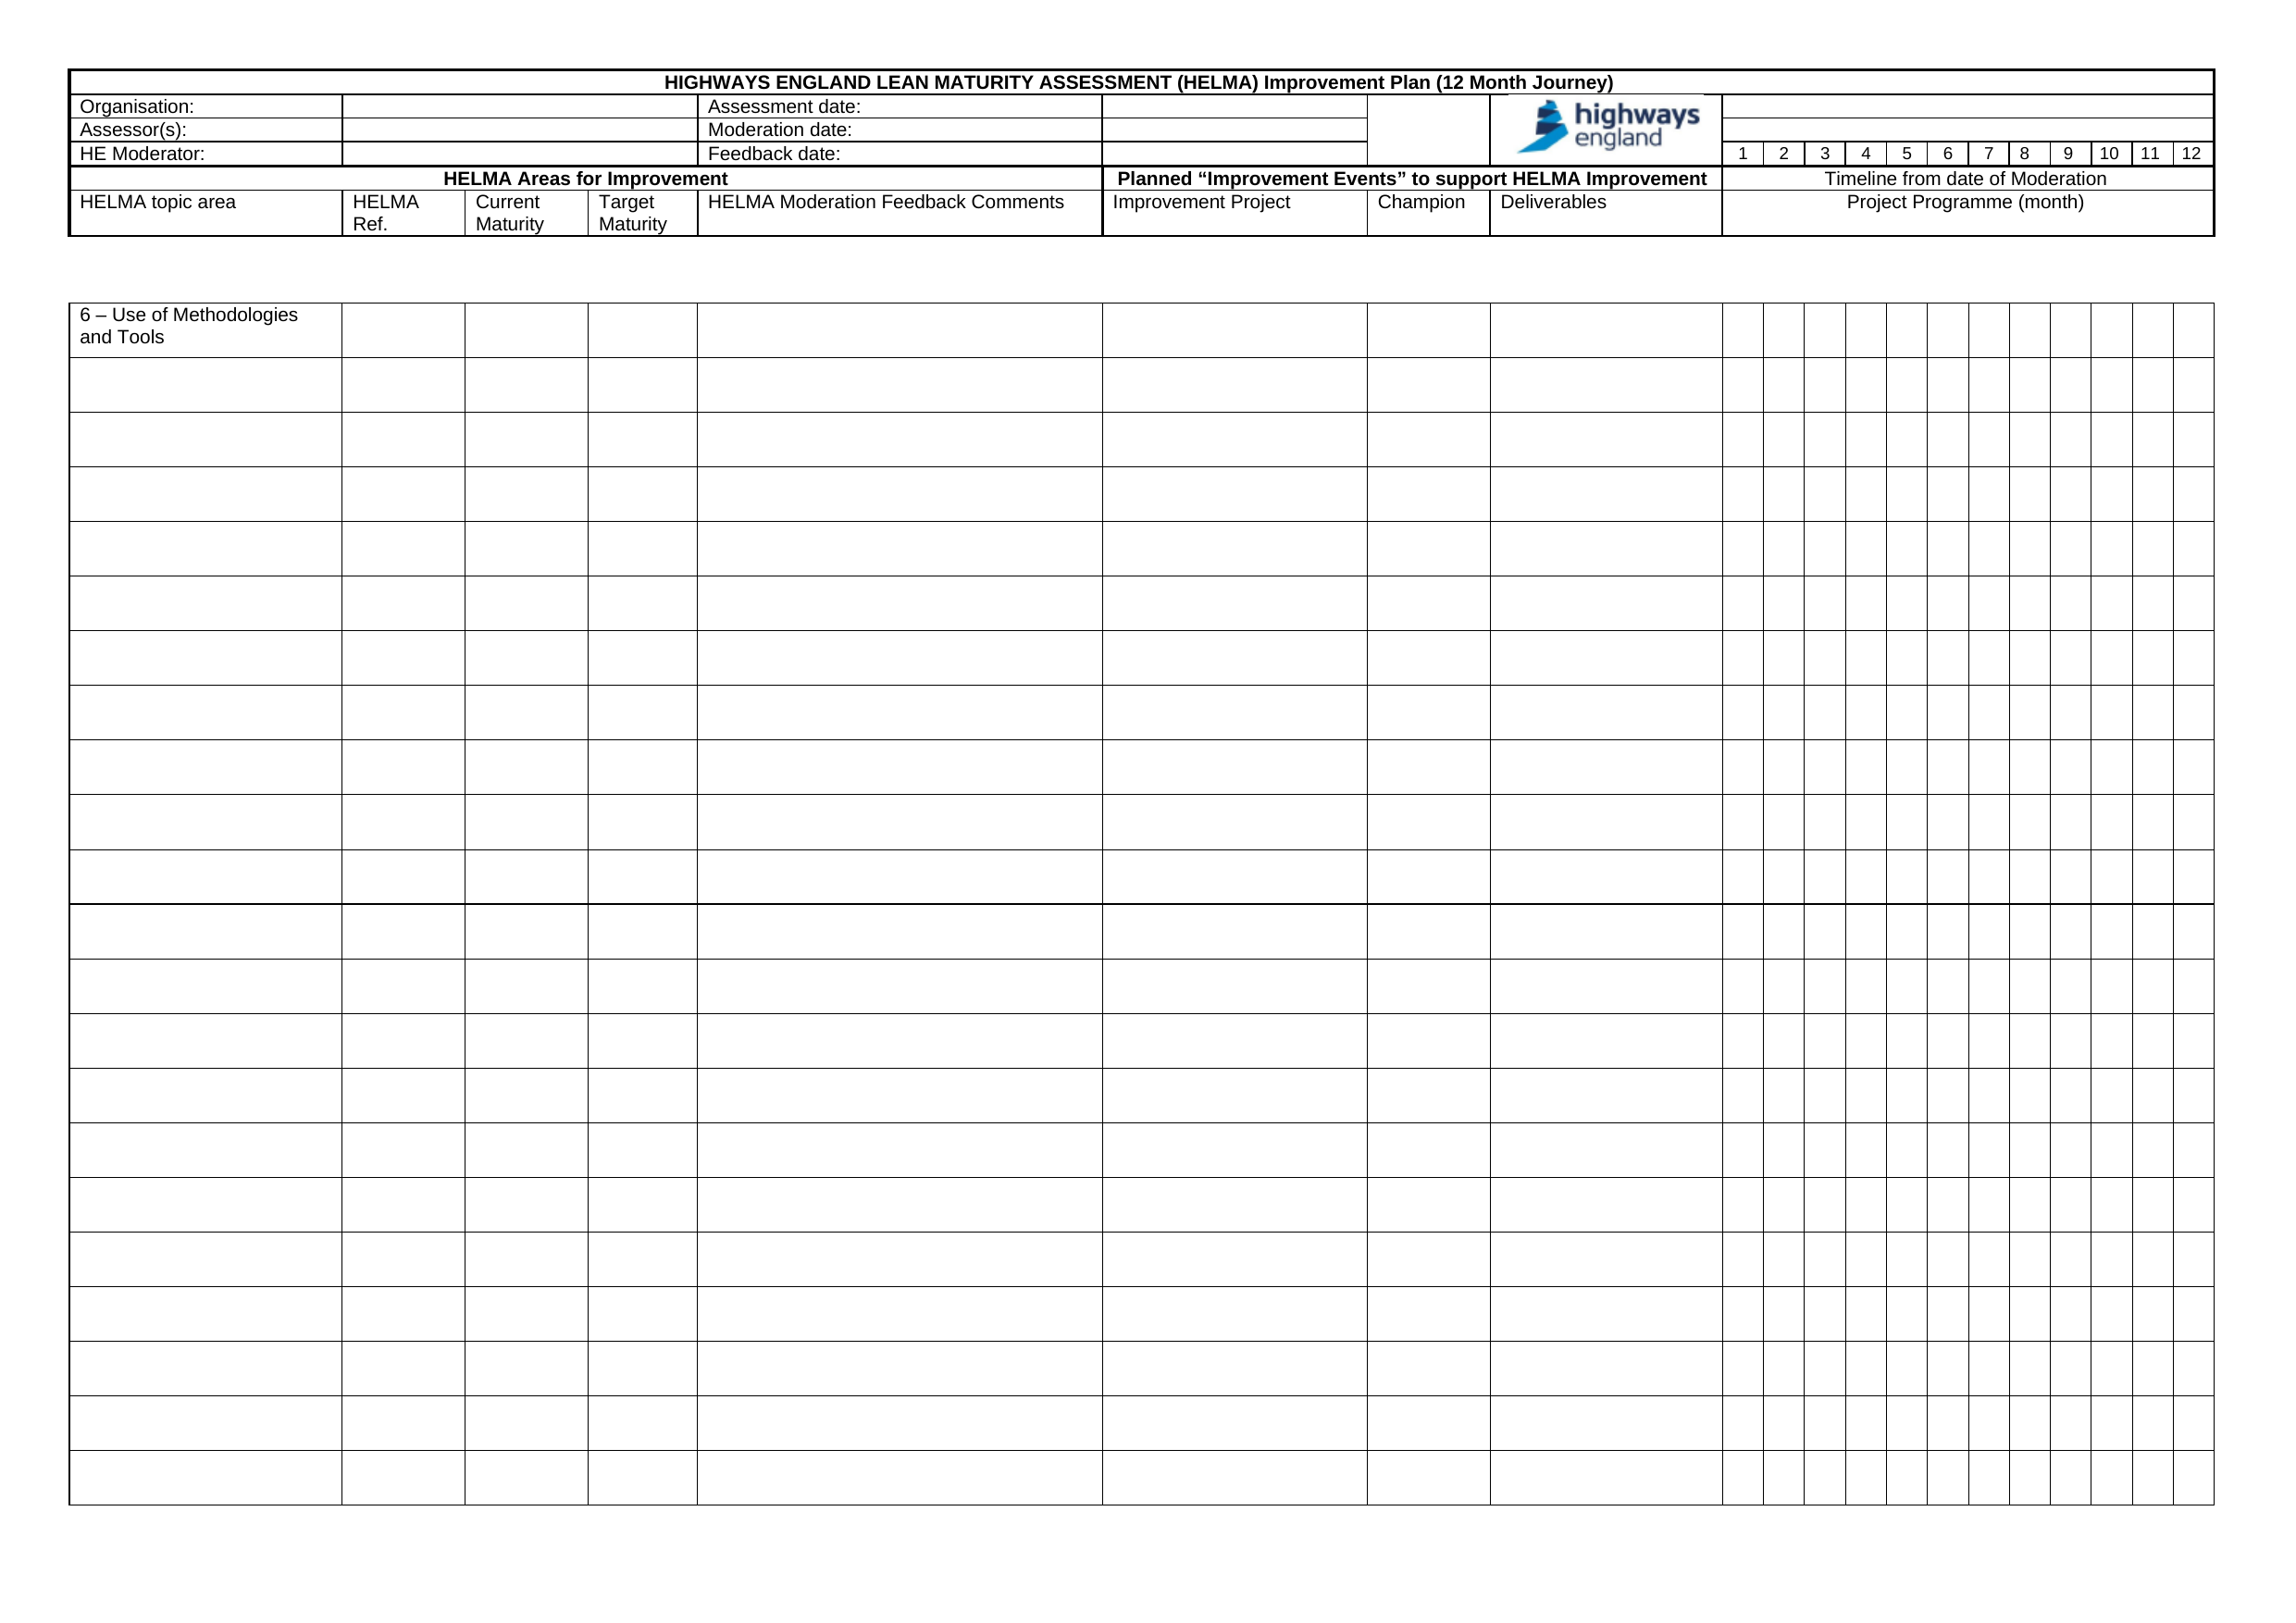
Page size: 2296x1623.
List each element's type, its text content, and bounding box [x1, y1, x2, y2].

table_cell [1764, 631, 1804, 685]
table_cell [1103, 576, 1367, 630]
table_cell [1846, 631, 1886, 685]
table_cell [70, 1396, 341, 1450]
table_cell [70, 740, 341, 794]
table_cell [465, 631, 588, 685]
table_cell [70, 1287, 341, 1341]
table_cell [1887, 522, 1927, 576]
table_cell [2010, 686, 2050, 739]
table_cell [2174, 686, 2214, 739]
table_cell [698, 795, 1102, 849]
table_cell [1928, 850, 1968, 903]
table_cell [1928, 467, 1968, 521]
table_cell [1928, 1451, 1968, 1505]
table_header [1928, 304, 1968, 357]
table_cell [1805, 1233, 1845, 1286]
table_cell [1491, 1342, 1722, 1395]
table_cell [1805, 413, 1845, 466]
table_cell [1969, 1287, 2009, 1341]
table_cell [698, 413, 1102, 466]
table_header [589, 304, 697, 357]
table_cell [698, 358, 1102, 412]
table_cell [2091, 413, 2132, 466]
table_cell [1368, 413, 1490, 466]
table_cell [1969, 467, 2009, 521]
table_cell [2051, 1178, 2091, 1232]
table_cell [1969, 740, 2009, 794]
table_cell [1846, 1342, 1886, 1395]
table_header [2010, 304, 2050, 357]
table_cell [2051, 467, 2091, 521]
table_cell [1103, 522, 1367, 576]
table_cell [1368, 795, 1490, 849]
table_cell [1723, 358, 1763, 412]
table_cell [2133, 1014, 2173, 1068]
table_cell [342, 1069, 465, 1122]
table_cell [1723, 631, 1763, 685]
table_cell [1491, 850, 1722, 903]
table_header 6 – Use of Methodologies and Tools [70, 304, 341, 357]
table_cell [1846, 576, 1886, 630]
table_cell [698, 522, 1102, 576]
table_cell [465, 1069, 588, 1122]
table_cell [1491, 1178, 1722, 1232]
table_cell [2051, 850, 2091, 903]
table_cell [1846, 358, 1886, 412]
table_cell [1887, 1342, 1927, 1395]
table_cell [465, 1123, 588, 1177]
table_cell [342, 1342, 465, 1395]
table_cell [2091, 740, 2132, 794]
table_cell [1723, 1451, 1763, 1505]
table_cell [1969, 795, 2009, 849]
table_cell [1846, 1069, 1886, 1122]
table_cell [2174, 740, 2214, 794]
table_cell [1928, 905, 1968, 959]
table_cell [1103, 358, 1367, 412]
table_cell [1887, 1396, 1927, 1450]
table_cell [465, 740, 588, 794]
table_cell [1491, 686, 1722, 739]
table_cell [1723, 905, 1763, 959]
table_cell [465, 1396, 588, 1450]
table_cell [1103, 1451, 1367, 1505]
table_cell [2051, 1287, 2091, 1341]
table_cell [1103, 1069, 1367, 1122]
table_cell [2091, 1396, 2132, 1450]
table_cell [2174, 576, 2214, 630]
table_cell [465, 576, 588, 630]
table_cell [1764, 1233, 1804, 1286]
table_cell [1928, 740, 1968, 794]
table_cell [2174, 413, 2214, 466]
table_header [2051, 304, 2091, 357]
table_cell [2091, 1451, 2132, 1505]
table_cell [1368, 1178, 1490, 1232]
table_cell [1764, 960, 1804, 1012]
table_cell [1805, 1287, 1845, 1341]
table_cell [1368, 1451, 1490, 1505]
table_cell [1103, 1396, 1367, 1450]
table_cell [70, 905, 341, 959]
table_cell [2133, 850, 2173, 903]
table_cell [1969, 358, 2009, 412]
table_cell [1368, 1014, 1490, 1068]
table_cell [1764, 1287, 1804, 1341]
table_cell [1764, 1451, 1804, 1505]
table_cell [1805, 850, 1845, 903]
table_cell [342, 795, 465, 849]
table_cell [1764, 358, 1804, 412]
table_cell [2091, 1123, 2132, 1177]
table_cell [2010, 1123, 2050, 1177]
table_cell [1491, 795, 1722, 849]
table_cell [2010, 795, 2050, 849]
table_cell [1723, 1233, 1763, 1286]
table_header [2091, 304, 2132, 357]
table_cell [1491, 467, 1722, 521]
table_cell [2091, 1178, 2132, 1232]
table_cell [1928, 686, 1968, 739]
table_cell [2091, 467, 2132, 521]
table_cell [2010, 1014, 2050, 1068]
table_cell [589, 960, 697, 1012]
table_cell [1887, 1451, 1927, 1505]
table_cell [1491, 1069, 1722, 1122]
table_cell [2051, 522, 2091, 576]
table_cell [2010, 467, 2050, 521]
table_cell [1723, 960, 1763, 1012]
table_cell [2091, 850, 2132, 903]
table_cell [1887, 1233, 1927, 1286]
table_cell [589, 795, 697, 849]
table_cell [1764, 686, 1804, 739]
table_cell [1846, 1014, 1886, 1068]
table_cell [2051, 1233, 2091, 1286]
table_header [1846, 304, 1886, 357]
table_cell [1103, 1342, 1367, 1395]
table_cell [2174, 631, 2214, 685]
table_cell [589, 686, 697, 739]
table_cell [698, 740, 1102, 794]
table_cell [2174, 1233, 2214, 1286]
table_cell [1969, 1396, 2009, 1450]
table_cell [342, 358, 465, 412]
table_cell [589, 1451, 697, 1505]
table_cell [2133, 1178, 2173, 1232]
table_cell [2174, 960, 2214, 1012]
table_cell [1969, 1014, 2009, 1068]
table_cell [1103, 795, 1367, 849]
table_cell [1723, 522, 1763, 576]
table_cell [2133, 631, 2173, 685]
table_cell [1764, 1069, 1804, 1122]
table_cell [2051, 740, 2091, 794]
table_cell [698, 1233, 1102, 1286]
table_cell [2051, 1396, 2091, 1450]
table_cell [70, 960, 341, 1012]
table_cell [2051, 1451, 2091, 1505]
table_cell [589, 413, 697, 466]
table_cell [2133, 413, 2173, 466]
table_cell [70, 1178, 341, 1232]
table_cell [1805, 905, 1845, 959]
table_cell [1887, 740, 1927, 794]
table_cell [2010, 1233, 2050, 1286]
table_cell [1723, 1342, 1763, 1395]
table_cell [70, 1069, 341, 1122]
table_cell [465, 795, 588, 849]
table_cell [2133, 1451, 2173, 1505]
table_cell [1846, 740, 1886, 794]
table_cell [1103, 850, 1367, 903]
table_cell [1368, 1123, 1490, 1177]
table_cell [2010, 740, 2050, 794]
table_cell [1723, 1287, 1763, 1341]
table_cell [70, 631, 341, 685]
table_cell [589, 522, 697, 576]
table_cell [2174, 1342, 2214, 1395]
table_cell [1103, 631, 1367, 685]
table_cell [589, 1123, 697, 1177]
table_cell [342, 1178, 465, 1232]
table_cell [1846, 905, 1886, 959]
table_cell [1491, 1123, 1722, 1177]
table_cell [1491, 1233, 1722, 1286]
table_cell [342, 413, 465, 466]
table_cell [1368, 576, 1490, 630]
table_cell [2174, 1451, 2214, 1505]
table_cell [1969, 960, 2009, 1012]
table_cell [1969, 1451, 2009, 1505]
table_cell [465, 522, 588, 576]
table_cell [465, 850, 588, 903]
table_cell [2133, 905, 2173, 959]
table_cell [1368, 467, 1490, 521]
table_cell [465, 905, 588, 959]
table_cell [1805, 1396, 1845, 1450]
table_cell [1491, 522, 1722, 576]
table_cell [342, 1451, 465, 1505]
table_cell [589, 1178, 697, 1232]
table_cell [70, 850, 341, 903]
table_cell [1928, 1178, 1968, 1232]
table_cell [465, 686, 588, 739]
table_cell [1805, 960, 1845, 1012]
table_cell [342, 631, 465, 685]
table_cell [698, 467, 1102, 521]
table_cell [342, 467, 465, 521]
table_cell [589, 740, 697, 794]
table_cell [698, 1178, 1102, 1232]
table_cell [698, 1014, 1102, 1068]
table_cell [342, 686, 465, 739]
table_cell [342, 1014, 465, 1068]
table_cell [1969, 1123, 2009, 1177]
table_cell [698, 1451, 1102, 1505]
table_cell [589, 631, 697, 685]
table_cell [2133, 522, 2173, 576]
table_cell [1969, 631, 2009, 685]
table_cell [1887, 631, 1927, 685]
table_cell [1491, 358, 1722, 412]
table_cell [2133, 795, 2173, 849]
table_cell [1969, 905, 2009, 959]
table_cell [70, 1123, 341, 1177]
table_cell [2133, 686, 2173, 739]
table_cell [1764, 1396, 1804, 1450]
table_cell [1969, 1178, 2009, 1232]
table_cell [2010, 850, 2050, 903]
table_header [698, 304, 1102, 357]
table_cell [2091, 1069, 2132, 1122]
table_cell [2091, 1287, 2132, 1341]
table_cell [1723, 1178, 1763, 1232]
table_cell [2091, 795, 2132, 849]
table_cell [2051, 905, 2091, 959]
table_cell [698, 1342, 1102, 1395]
table_cell [1846, 686, 1886, 739]
table_cell [1764, 905, 1804, 959]
table_cell [1368, 1287, 1490, 1341]
table_cell [1969, 522, 2009, 576]
table_cell [1368, 960, 1490, 1012]
table_cell [1887, 1014, 1927, 1068]
table_cell [1723, 467, 1763, 521]
table_cell [342, 1123, 465, 1177]
table_cell [1928, 1233, 1968, 1286]
table_cell [1723, 850, 1763, 903]
table_cell [2051, 1014, 2091, 1068]
table_cell [342, 850, 465, 903]
table_header [1368, 304, 1490, 357]
table_cell [1368, 1069, 1490, 1122]
table_cell [1764, 413, 1804, 466]
table_cell [2091, 522, 2132, 576]
table_cell [2051, 795, 2091, 849]
table_cell [2133, 1123, 2173, 1177]
table_cell [2051, 1069, 2091, 1122]
table_cell [342, 905, 465, 959]
table_cell [1764, 467, 1804, 521]
table_cell [1887, 960, 1927, 1012]
table_cell [1491, 905, 1722, 959]
table_cell [1928, 522, 1968, 576]
table_cell [1969, 1233, 2009, 1286]
table_cell [2010, 576, 2050, 630]
table_cell [1805, 576, 1845, 630]
table_header [1723, 304, 1763, 357]
table_cell [70, 1342, 341, 1395]
table_cell [1887, 467, 1927, 521]
table_cell [1368, 1396, 1490, 1450]
table_cell [2133, 1396, 2173, 1450]
table_cell [465, 413, 588, 466]
table_cell [1764, 522, 1804, 576]
table_cell [70, 1233, 341, 1286]
table_cell [342, 522, 465, 576]
table_cell [2091, 1342, 2132, 1395]
table_cell [1887, 850, 1927, 903]
table_cell [2051, 576, 2091, 630]
table_cell [2133, 467, 2173, 521]
table_cell [465, 1233, 588, 1286]
table_cell [1103, 1014, 1367, 1068]
table_header [1103, 304, 1367, 357]
table_cell [1887, 1287, 1927, 1341]
table_cell [1805, 1451, 1845, 1505]
table_header [2174, 304, 2214, 357]
table_cell [1887, 1178, 1927, 1232]
table_cell [1723, 1123, 1763, 1177]
table_cell [2051, 631, 2091, 685]
table_cell [2010, 1342, 2050, 1395]
table_cell [342, 960, 465, 1012]
table_cell [2133, 740, 2173, 794]
table_cell [2174, 522, 2214, 576]
table_cell [1928, 960, 1968, 1012]
table_cell [1969, 413, 2009, 466]
table_cell [1928, 631, 1968, 685]
table_cell [342, 576, 465, 630]
table_cell [2051, 413, 2091, 466]
table_cell [2091, 960, 2132, 1012]
table_cell [2174, 1123, 2214, 1177]
table_cell [698, 850, 1102, 903]
table_cell [465, 358, 588, 412]
table_cell [1928, 1014, 1968, 1068]
table_cell [2091, 686, 2132, 739]
table_cell [1805, 1123, 1845, 1177]
table_cell [1928, 358, 1968, 412]
table_cell [1103, 960, 1367, 1012]
table_cell [1368, 740, 1490, 794]
table_cell [2174, 1069, 2214, 1122]
table_cell [1969, 850, 2009, 903]
table_header [1764, 304, 1804, 357]
table_cell [1103, 1123, 1367, 1177]
table_cell [2051, 960, 2091, 1012]
table_cell [1103, 686, 1367, 739]
table_cell [2133, 1342, 2173, 1395]
table_cell [1491, 1014, 1722, 1068]
table_cell [1491, 413, 1722, 466]
table_cell [2174, 1287, 2214, 1341]
table_cell [70, 686, 341, 739]
table_cell [1103, 1233, 1367, 1286]
table_cell [589, 358, 697, 412]
table_cell [1928, 1123, 1968, 1177]
table_cell [1805, 1178, 1845, 1232]
table_cell [2133, 1069, 2173, 1122]
table_cell [698, 631, 1102, 685]
table_cell [2174, 795, 2214, 849]
table_cell [2010, 522, 2050, 576]
table_cell [2010, 1178, 2050, 1232]
table_cell [1491, 631, 1722, 685]
table_cell [2174, 850, 2214, 903]
table_cell [2091, 631, 2132, 685]
table_cell [342, 1287, 465, 1341]
table_cell [2133, 1233, 2173, 1286]
table_cell [2010, 1451, 2050, 1505]
table_cell [1805, 740, 1845, 794]
table_cell [1846, 1123, 1886, 1177]
table_cell [1887, 576, 1927, 630]
table_cell [698, 686, 1102, 739]
table_cell [2174, 1396, 2214, 1450]
table_cell [1928, 576, 1968, 630]
table_cell [1846, 1287, 1886, 1341]
table_cell [1928, 1396, 1968, 1450]
table_cell [2010, 905, 2050, 959]
table_cell [2010, 631, 2050, 685]
table_cell [1723, 686, 1763, 739]
table_cell [2091, 1014, 2132, 1068]
table_cell [589, 905, 697, 959]
table_cell [70, 358, 341, 412]
table_cell [1723, 1014, 1763, 1068]
table_cell [1846, 413, 1886, 466]
table_cell [2010, 1396, 2050, 1450]
table_cell [70, 1014, 341, 1068]
table_cell [1805, 358, 1845, 412]
table_cell [1103, 413, 1367, 466]
table_cell [2051, 358, 2091, 412]
table_cell [2091, 358, 2132, 412]
table_header [342, 304, 465, 357]
table_cell [2174, 1178, 2214, 1232]
table_cell [1764, 850, 1804, 903]
table_cell [1368, 1233, 1490, 1286]
table_cell [70, 576, 341, 630]
table_cell [1491, 1287, 1722, 1341]
table_cell [1368, 522, 1490, 576]
table_cell [2051, 686, 2091, 739]
table_cell [2091, 905, 2132, 959]
table_cell [1846, 1178, 1886, 1232]
table_cell [1805, 686, 1845, 739]
table_cell [589, 1014, 697, 1068]
table_cell [2010, 413, 2050, 466]
table_cell [2174, 358, 2214, 412]
table_cell [2091, 576, 2132, 630]
table_cell [1103, 1287, 1367, 1341]
table_cell [1969, 1069, 2009, 1122]
table_cell [1805, 795, 1845, 849]
table_cell [1887, 905, 1927, 959]
table_cell [465, 467, 588, 521]
table_cell [1764, 740, 1804, 794]
table_cell [589, 1287, 697, 1341]
table_cell [698, 960, 1102, 1012]
table_cell [70, 413, 341, 466]
table_cell [1805, 1069, 1845, 1122]
table_cell [465, 1287, 588, 1341]
table_cell [465, 1451, 588, 1505]
table_cell [1491, 1451, 1722, 1505]
table_cell [70, 1451, 341, 1505]
table_cell [589, 850, 697, 903]
table_cell [1764, 1178, 1804, 1232]
table_cell [2010, 1069, 2050, 1122]
table_cell [1368, 905, 1490, 959]
table_cell [1368, 631, 1490, 685]
table_cell [1805, 1342, 1845, 1395]
table_header [1491, 304, 1722, 357]
table_cell [1805, 522, 1845, 576]
table_cell [1368, 1342, 1490, 1395]
table_cell [1887, 686, 1927, 739]
table_cell [342, 740, 465, 794]
table_cell [1805, 467, 1845, 521]
table_cell [1723, 740, 1763, 794]
table_cell [1723, 1396, 1763, 1450]
table_cell [1764, 1014, 1804, 1068]
table_cell [1846, 522, 1886, 576]
table_cell [1928, 795, 1968, 849]
table_cell [1368, 358, 1490, 412]
table_cell [589, 1396, 697, 1450]
table_cell [2010, 1287, 2050, 1341]
table_header [1805, 304, 1845, 357]
table_cell [1103, 467, 1367, 521]
table_cell [465, 1342, 588, 1395]
table_cell [2133, 358, 2173, 412]
table_cell [698, 1287, 1102, 1341]
table_cell [1928, 1342, 1968, 1395]
table_cell [1368, 686, 1490, 739]
table_cell [2051, 1342, 2091, 1395]
table_cell [1887, 1069, 1927, 1122]
table_cell [1887, 795, 1927, 849]
table_cell [1491, 576, 1722, 630]
table_cell [465, 1014, 588, 1068]
table_cell [2174, 905, 2214, 959]
table_cell [698, 1069, 1102, 1122]
table_cell [2174, 467, 2214, 521]
table_cell [70, 467, 341, 521]
table_cell [1846, 1233, 1886, 1286]
table_cell [1368, 850, 1490, 903]
table_cell [2010, 358, 2050, 412]
table_cell [465, 1178, 588, 1232]
table_cell [1723, 1069, 1763, 1122]
table_header [2133, 304, 2173, 357]
table_cell [70, 795, 341, 849]
table_cell [1846, 467, 1886, 521]
table_cell [1887, 413, 1927, 466]
table_cell [342, 1233, 465, 1286]
table_cell [2051, 1123, 2091, 1177]
table_cell [589, 467, 697, 521]
table_cell [1723, 413, 1763, 466]
table_cell [1103, 1178, 1367, 1232]
table_cell [1764, 795, 1804, 849]
table_cell [465, 960, 588, 1012]
table_cell [2174, 1014, 2214, 1068]
table_cell [1969, 686, 2009, 739]
table_cell [1103, 905, 1367, 959]
table_cell [1846, 850, 1886, 903]
table_cell [1846, 1396, 1886, 1450]
table_cell [1805, 1014, 1845, 1068]
table_cell [1805, 631, 1845, 685]
table_cell [1969, 1342, 2009, 1395]
table_cell [1723, 576, 1763, 630]
table_cell [589, 1069, 697, 1122]
table_cell [698, 1396, 1102, 1450]
table_cell [1928, 1287, 1968, 1341]
table_cell [1846, 795, 1886, 849]
table_cell [1764, 1342, 1804, 1395]
table_cell [1723, 795, 1763, 849]
table_cell [342, 1396, 465, 1450]
table_cell [2091, 1233, 2132, 1286]
table_cell [698, 576, 1102, 630]
table_cell [589, 576, 697, 630]
table_cell [1969, 576, 2009, 630]
table_cell [2133, 576, 2173, 630]
table_cell [1764, 576, 1804, 630]
table_cell [1103, 740, 1367, 794]
table_cell [1491, 960, 1722, 1012]
table_cell [1491, 1396, 1722, 1450]
table_cell [1491, 740, 1722, 794]
table_cell [1887, 1123, 1927, 1177]
table_cell [2133, 1287, 2173, 1341]
table_header [465, 304, 588, 357]
table_cell [698, 905, 1102, 959]
table_cell [70, 522, 341, 576]
table_header [1887, 304, 1927, 357]
table_cell [1928, 413, 1968, 466]
table_cell [1846, 1451, 1886, 1505]
table_cell [589, 1233, 697, 1286]
table_cell [1846, 960, 1886, 1012]
table_cell [1928, 1069, 1968, 1122]
table_cell [1764, 1123, 1804, 1177]
table_cell [698, 1123, 1102, 1177]
table_cell [1887, 358, 1927, 412]
table_cell [589, 1342, 697, 1395]
table_cell [2010, 960, 2050, 1012]
table_header [1969, 304, 2009, 357]
table_cell [2133, 960, 2173, 1012]
